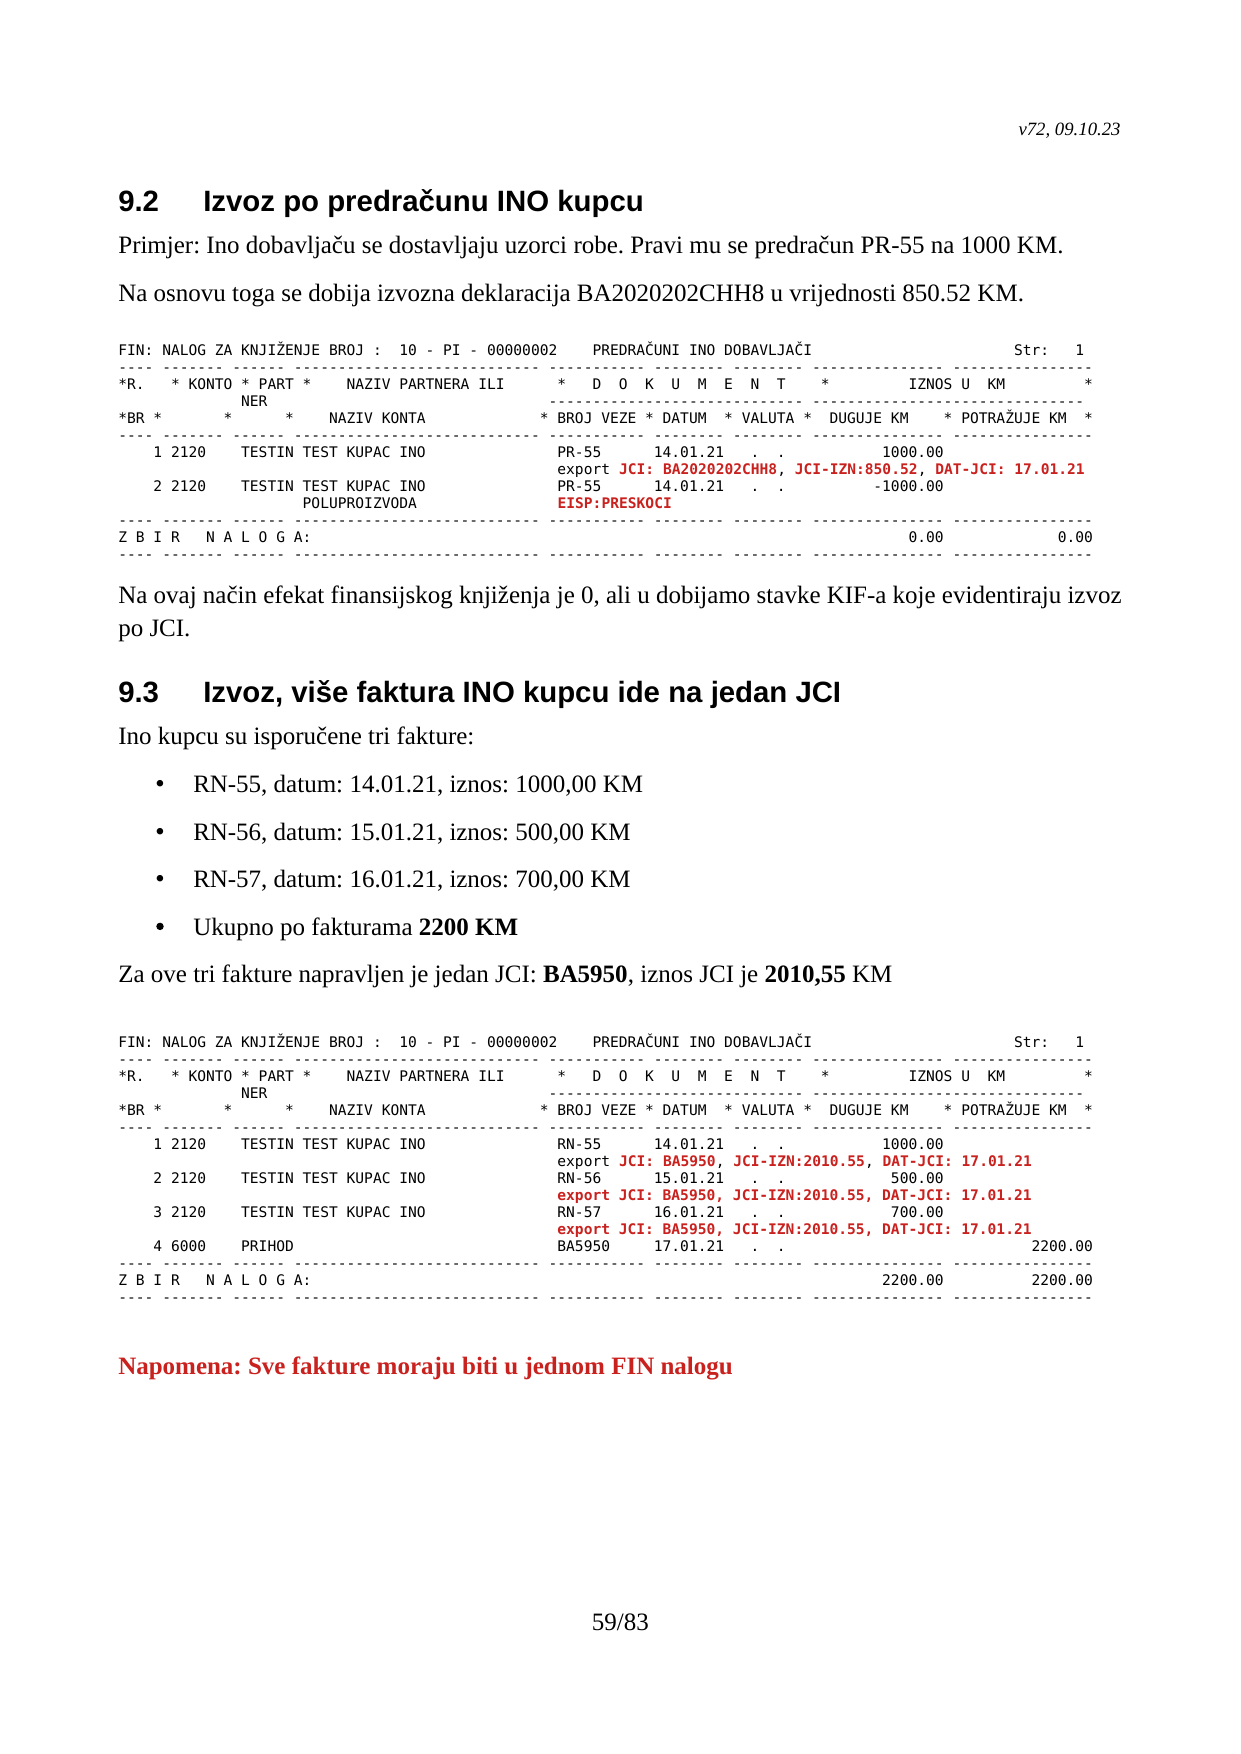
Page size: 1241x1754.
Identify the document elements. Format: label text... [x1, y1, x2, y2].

text 2 2120 TESTIN TEST KUPAC INO PR-55 14.01.21 . . -1000.00 [118, 478, 1122, 495]
subtitle ---- ------- ------ ---------------------------- ----------- -------- -------- --------------- ---------------- [118, 1288, 1122, 1306]
text ---- ------- ------ ---------------------------- ----------- -------- -------- --------------- ---------------- [118, 512, 1122, 529]
text ---- ------- ------ ---------------------------- ----------- -------- -------- --------------- ---------------- [118, 1254, 1122, 1272]
subtitle Ino kupcu su isporučene tri fakture: [118, 721, 1122, 750]
text ---- ------- ------ ---------------------------- ----------- -------- -------- --------------- ---------------- [118, 359, 1122, 376]
text Z B I R N A L O G A: 0.00 0.00 [118, 529, 1122, 546]
text *R. * KONTO * PART * NAZIV PARTNERA ILI * D O K U M E N T * IZNOS U KM * [118, 1068, 1122, 1085]
text ---- ------- ------ ---------------------------- ----------- -------- -------- --------------- ---------------- [118, 427, 1122, 444]
subtitle Ukupno po fakturama 2200 KM [156, 912, 1122, 941]
text Primjer: Ino dobavljaču se dostavljaju uzorci robe. Pravi mu se predračun PR-55 na 1000 KM. [118, 230, 1122, 259]
text 3 2120 TESTIN TEST KUPAC INO RN-57 16.01.21 . . 700.00 [118, 1204, 1122, 1221]
text *BR * * * NAZIV KONTA * BROJ VEZE * DATUM * VALUTA * DUGUJE KM * POTRAŽUJE KM * [118, 1102, 1122, 1119]
text FIN: NALOG ZA KNJIŽENJE BROJ : 10 - PI - 00000002 PREDRAČUNI INO DOBAVLJAČI Str: 1 [118, 342, 1122, 359]
text Na osnovu toga se dobija izvozna deklaracija BA2020202CHH8 u vrijednosti 850.52 KM. [118, 278, 1122, 306]
text export JCI: BA2020202CHH8, JCI-IZN:850.52, DAT-JCI: 17.01.21 [118, 461, 1122, 478]
text export JCI: BA5950, JCI-IZN:2010.55, DAT-JCI: 17.01.21 [118, 1153, 1122, 1170]
text Napomena: Sve fakture moraju biti u jednom FIN nalogu [118, 1351, 1122, 1380]
text export JCI: BA5950, JCI-IZN:2010.55, DAT-JCI: 17.01.21 [118, 1187, 1122, 1204]
text ---- ------- ------ ---------------------------- ----------- -------- -------- --------------- ---------------- [118, 546, 1122, 563]
text Z B I R N A L O G A: 2200.00 2200.00 [118, 1272, 1122, 1288]
subtitle RN-57, datum: 16.01.21, iznos: 700,00 KM [156, 864, 1122, 893]
text *R. * KONTO * PART * NAZIV PARTNERA ILI * D O K U M E N T * IZNOS U KM * [118, 376, 1122, 393]
subtitle RN-55, datum: 14.01.21, iznos: 1000,00 KM [156, 769, 1122, 798]
subtitle Izvoz po predračunu INO kupcu [118, 184, 1122, 217]
text POLUPROIZVODA EISP:PRESKOCI [118, 495, 1122, 512]
text NER ----------------------------- ------------------------------- [118, 1085, 1122, 1102]
text *BR * * * NAZIV KONTA * BROJ VEZE * DATUM * VALUTA * DUGUJE KM * POTRAŽUJE KM * [118, 410, 1122, 427]
text export JCI: BA5950, JCI-IZN:2010.55, DAT-JCI: 17.01.21 [118, 1221, 1122, 1238]
text NER ----------------------------- ------------------------------- [118, 393, 1122, 410]
text 1 2120 TESTIN TEST KUPAC INO RN-55 14.01.21 . . 1000.00 [118, 1136, 1122, 1153]
subtitle Izvoz, više faktura INO kupcu ide na jedan JCI [118, 675, 1122, 709]
subtitle Na ovaj način efekat finansijskog knjiženja je 0, ali u dobijamo stavke KIF-a koje evidentiraju izvoz po JCI. [118, 580, 1122, 642]
text 4 6000 PRIHOD BA5950 17.01.21 . . 2200.00 [118, 1238, 1122, 1254]
subtitle RN-56, datum: 15.01.21, iznos: 500,00 KM [156, 817, 1122, 845]
text ---- ------- ------ ---------------------------- ----------- -------- -------- --------------- ---------------- [118, 1051, 1122, 1068]
text ---- ------- ------ ---------------------------- ----------- -------- -------- --------------- ---------------- [118, 1119, 1122, 1136]
text Za ove tri fakture napravljen je jedan JCI: BA5950, iznos JCI je 2010,55 KM [118, 959, 1122, 988]
text 1 2120 TESTIN TEST KUPAC INO PR-55 14.01.21 . . 1000.00 [118, 444, 1122, 461]
text 2 2120 TESTIN TEST KUPAC INO RN-56 15.01.21 . . 500.00 [118, 1170, 1122, 1187]
text FIN: NALOG ZA KNJIŽENJE BROJ : 10 - PI - 00000002 PREDRAČUNI INO DOBAVLJAČI Str: 1 [118, 1034, 1122, 1051]
